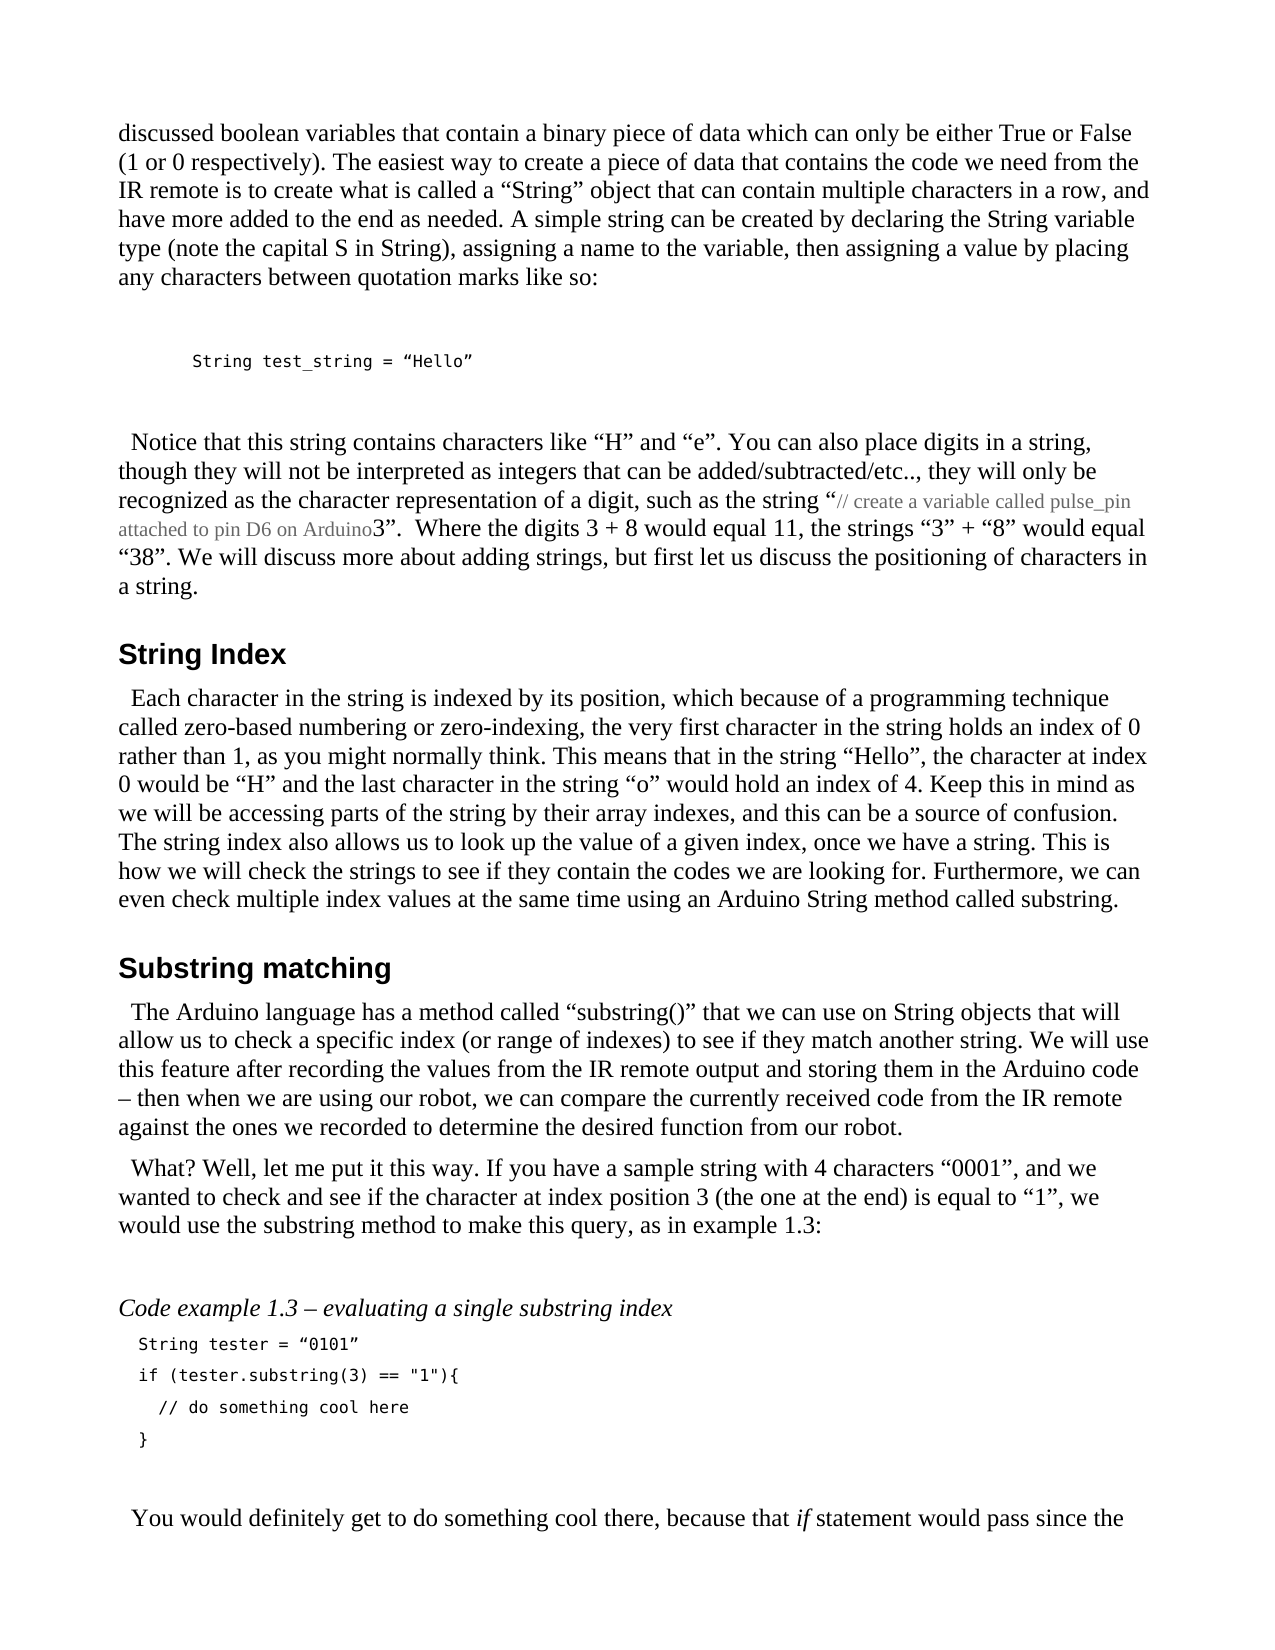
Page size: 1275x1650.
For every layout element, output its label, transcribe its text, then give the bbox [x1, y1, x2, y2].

text // do something cool here [118, 1398, 1157, 1417]
text You would definitely get to do something cool there, because that if statement would pass since the [118, 1503, 1157, 1532]
text String test_string = “Hello” [118, 344, 1157, 373]
text discussed boolean variables that contain a binary piece of data which can only be either True or False (1 or 0 respectively). The easiest way to create a piece of data that contains the code we need from the IR remote is to create what is called a “String” object that can contain multiple characters in a row, and have more added to the end as needed. A simple string can be created by declaring the String variable type (note the capital S in String), assigning a name to the variable, then assigning a value by placing any characters between quotation marks like so: [118, 118, 1157, 291]
text Code example 1.3 – evaluating a single substring index [118, 1293, 1157, 1322]
text } [118, 1430, 1157, 1449]
text String tester = “0101” [118, 1334, 1157, 1354]
text if (tester.substring(3) == "1"){ [118, 1366, 1157, 1386]
text Each character in the string is indexed by its position, which because of a programming technique called zero-based numbering or zero-indexing, the very first character in the string holds an index of 0 rather than 1, as you might normally think. This means that in the string “Hello”, the character at index 0 would be “H” and the last character in the string “o” would hold an index of 4. Keep this in mind as we will be accessing parts of the string by their array indexes, and this can be a source of confusion. The string index also allows us to look up the value of a given index, once we have a string. This is how we will check the strings to see if they contain the codes we are looking for. Furthermore, we can even check multiple index values at the same time using an Arduino String method called substring. [118, 683, 1157, 913]
subtitle Substring matching [118, 951, 1157, 984]
text The Arduino language has a method called “substring()” that we can use on String objects that will allow us to check a specific index (or range of indexes) to see if they match another string. We will use this feature after recording the values from the IR remote output and storing them in the Arduino code – then when we are using our robot, we can compare the currently received code from the IR remote against the ones we recorded to determine the desired function from our robot. [118, 997, 1157, 1141]
subtitle String Index [118, 637, 1157, 671]
text What? Well, let me put it this way. If you have a sample string with 4 characters “0001”, and we wanted to check and see if the character at index position 3 (the one at the end) is equal to “1”, we would use the substring method to make this query, as in example 1.3: [118, 1153, 1157, 1239]
text Notice that this string contains characters like “H” and “e”. You can also place digits in a string, though they will not be interpreted as integers that can be added/subtracted/etc.., they will only be recognized as the character representation of a digit, such as the string “// create a variable called pulse_pin attached to pin D6 on Arduino3”. Where the digits 3 + 8 would equal 11, the strings “3” + “8” would equal “38”. We will discuss more about adding strings, but first let us discuss the positioning of characters in a string. [118, 427, 1157, 600]
